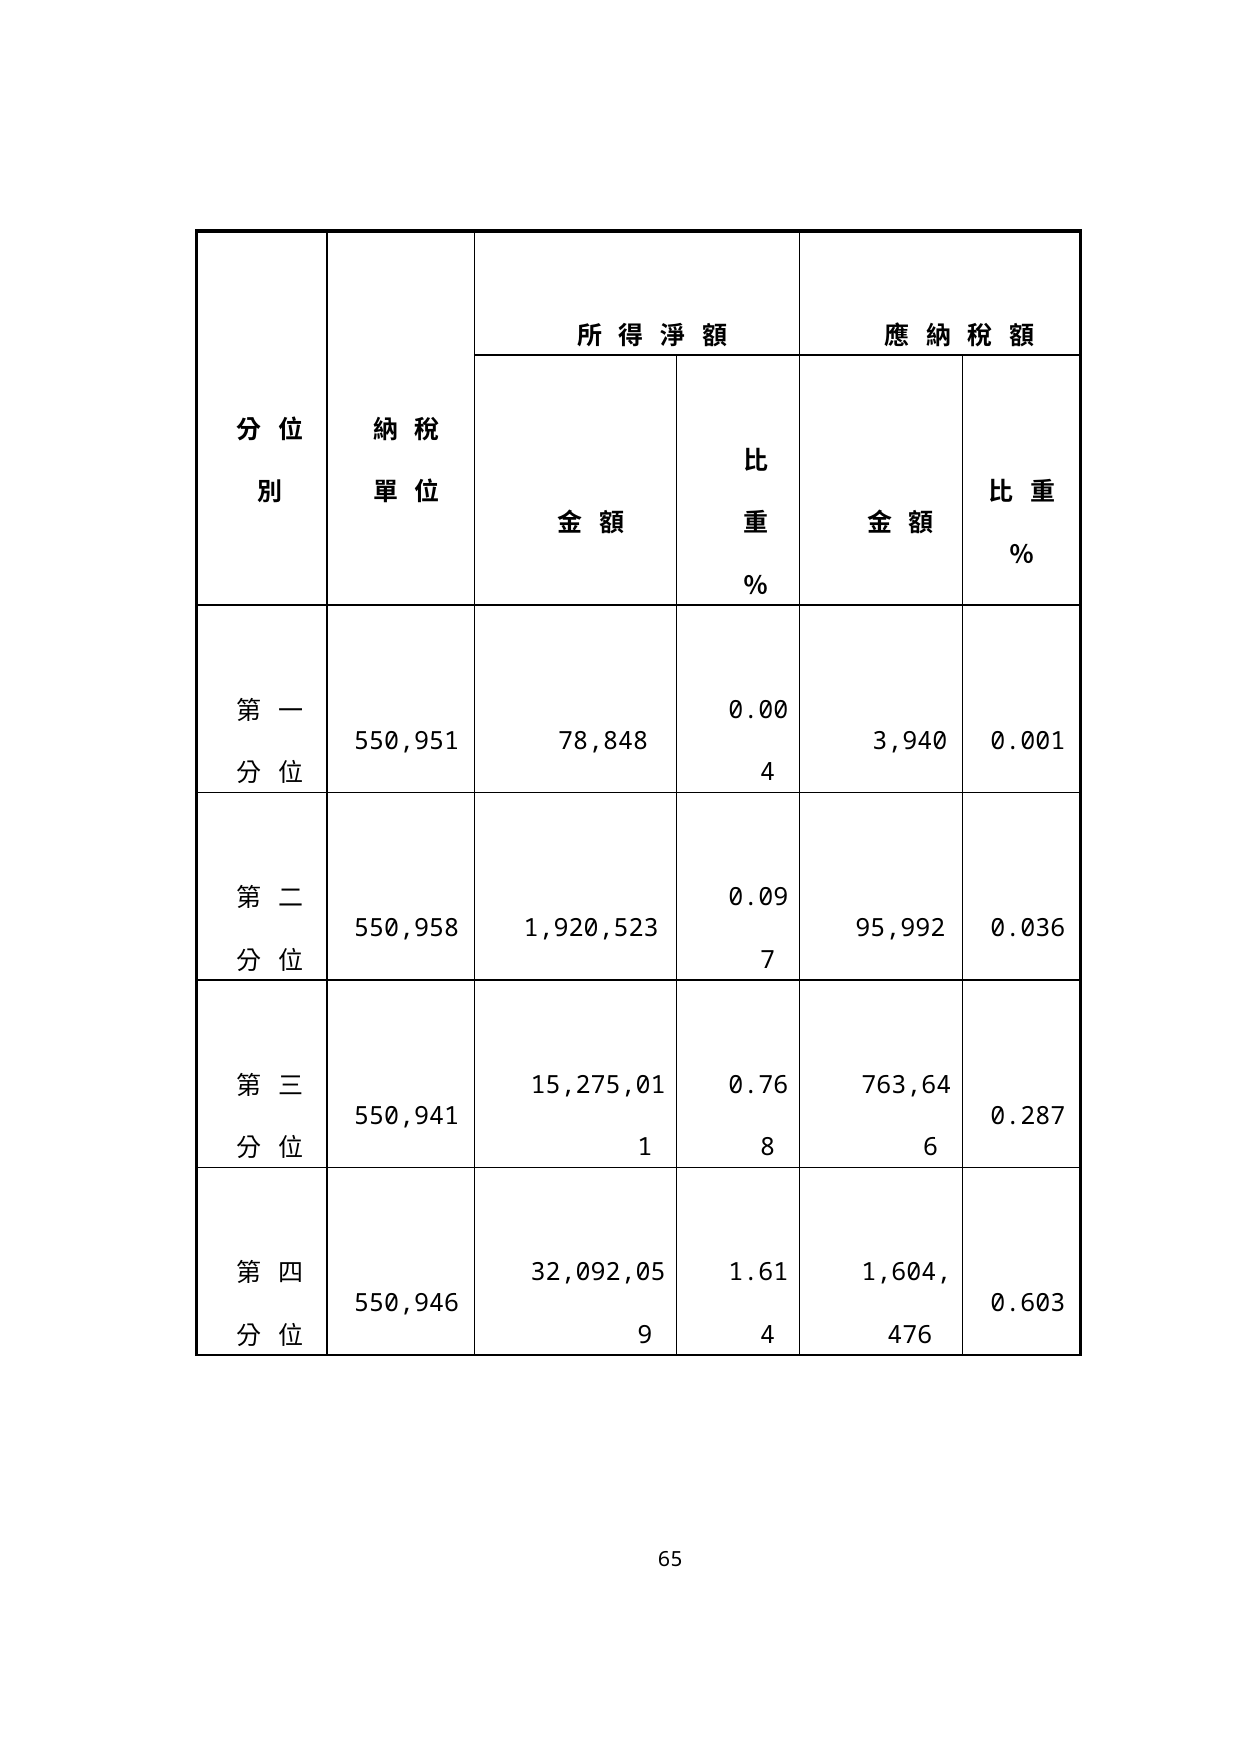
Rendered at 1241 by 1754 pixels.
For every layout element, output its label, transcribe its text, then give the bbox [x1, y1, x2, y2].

table_cell 金額 [475, 356, 676, 604]
table_cell 78,848 [475, 606, 676, 792]
table_cell 比重％ [963, 356, 1079, 604]
table_cell 95,992 [800, 793, 962, 979]
table_cell 15,275,011 [475, 981, 676, 1167]
table_cell 550,941 [328, 981, 474, 1167]
table_cell 0.097 [677, 793, 799, 979]
table_header 納稅單位 [328, 233, 474, 604]
table_cell 金額 [800, 356, 962, 604]
table_cell 1,604,476 [800, 1168, 962, 1354]
table_cell 0.768 [677, 981, 799, 1167]
table_cell 550,946 [328, 1168, 474, 1354]
table_cell 3,940 [800, 606, 962, 792]
table_header 所得淨額 [475, 233, 799, 354]
table_cell 550,958 [328, 793, 474, 979]
table_cell 0.036 [963, 793, 1079, 979]
table_cell 0.287 [963, 981, 1079, 1167]
table_cell 第三分位 [198, 981, 326, 1167]
table_cell 0.004 [677, 606, 799, 792]
table_cell 第一分位 [198, 606, 326, 792]
table_cell 32,092,059 [475, 1168, 676, 1354]
table_cell 比重％ [677, 356, 799, 604]
table_header 應納稅額 [800, 233, 1079, 354]
table_cell 1.614 [677, 1168, 799, 1354]
table_cell 763,646 [800, 981, 962, 1167]
table_cell 0.001 [963, 606, 1079, 792]
table_cell 1,920,523 [475, 793, 676, 979]
table_cell 550,951 [328, 606, 474, 792]
table_cell 第四分位 [198, 1168, 326, 1354]
table_cell 第二分位 [198, 793, 326, 979]
table_header 分位別 [198, 233, 326, 604]
table_cell 0.603 [963, 1168, 1079, 1354]
